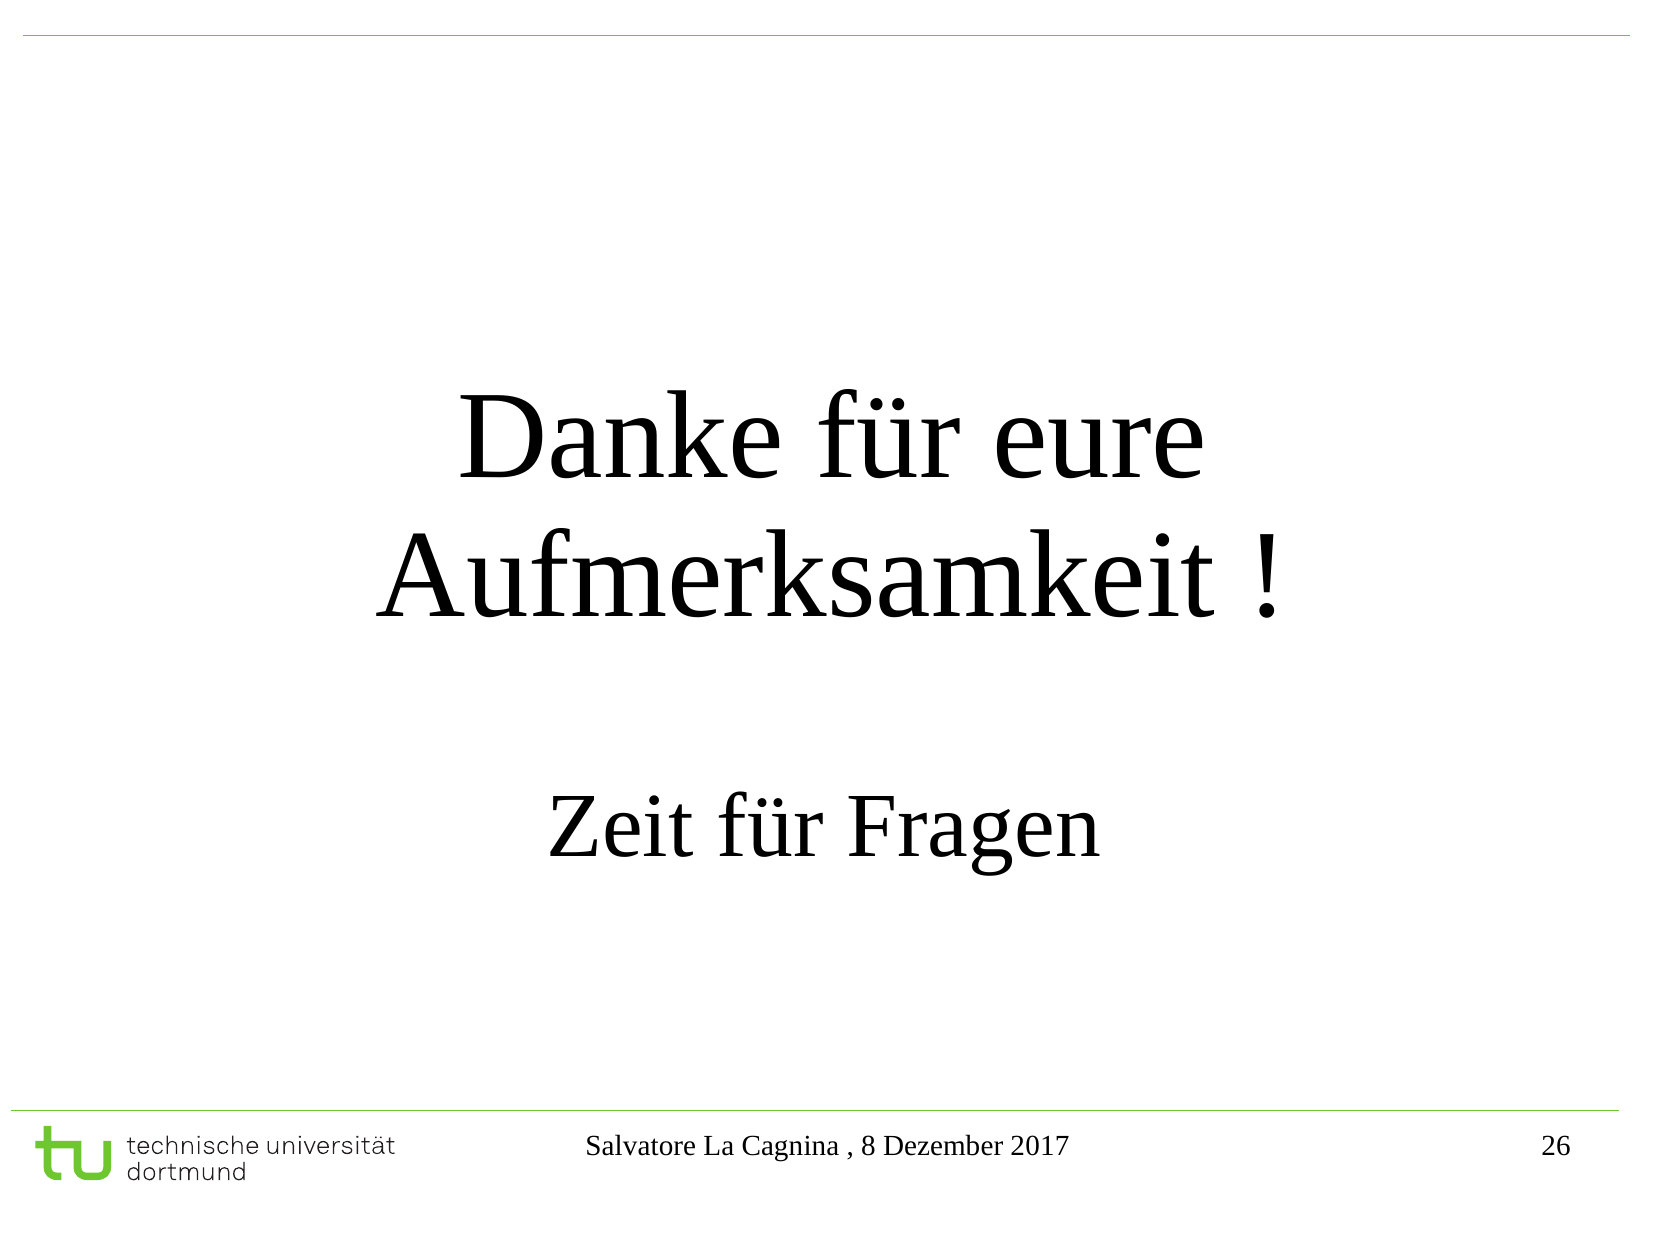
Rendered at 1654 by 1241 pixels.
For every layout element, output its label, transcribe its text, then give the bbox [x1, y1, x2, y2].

text_box Zeit für Fragen [531, 767, 1123, 885]
title Danke für eure Aufmerksamkeit ! [88, 366, 1577, 745]
chart [35, 1125, 461, 1241]
